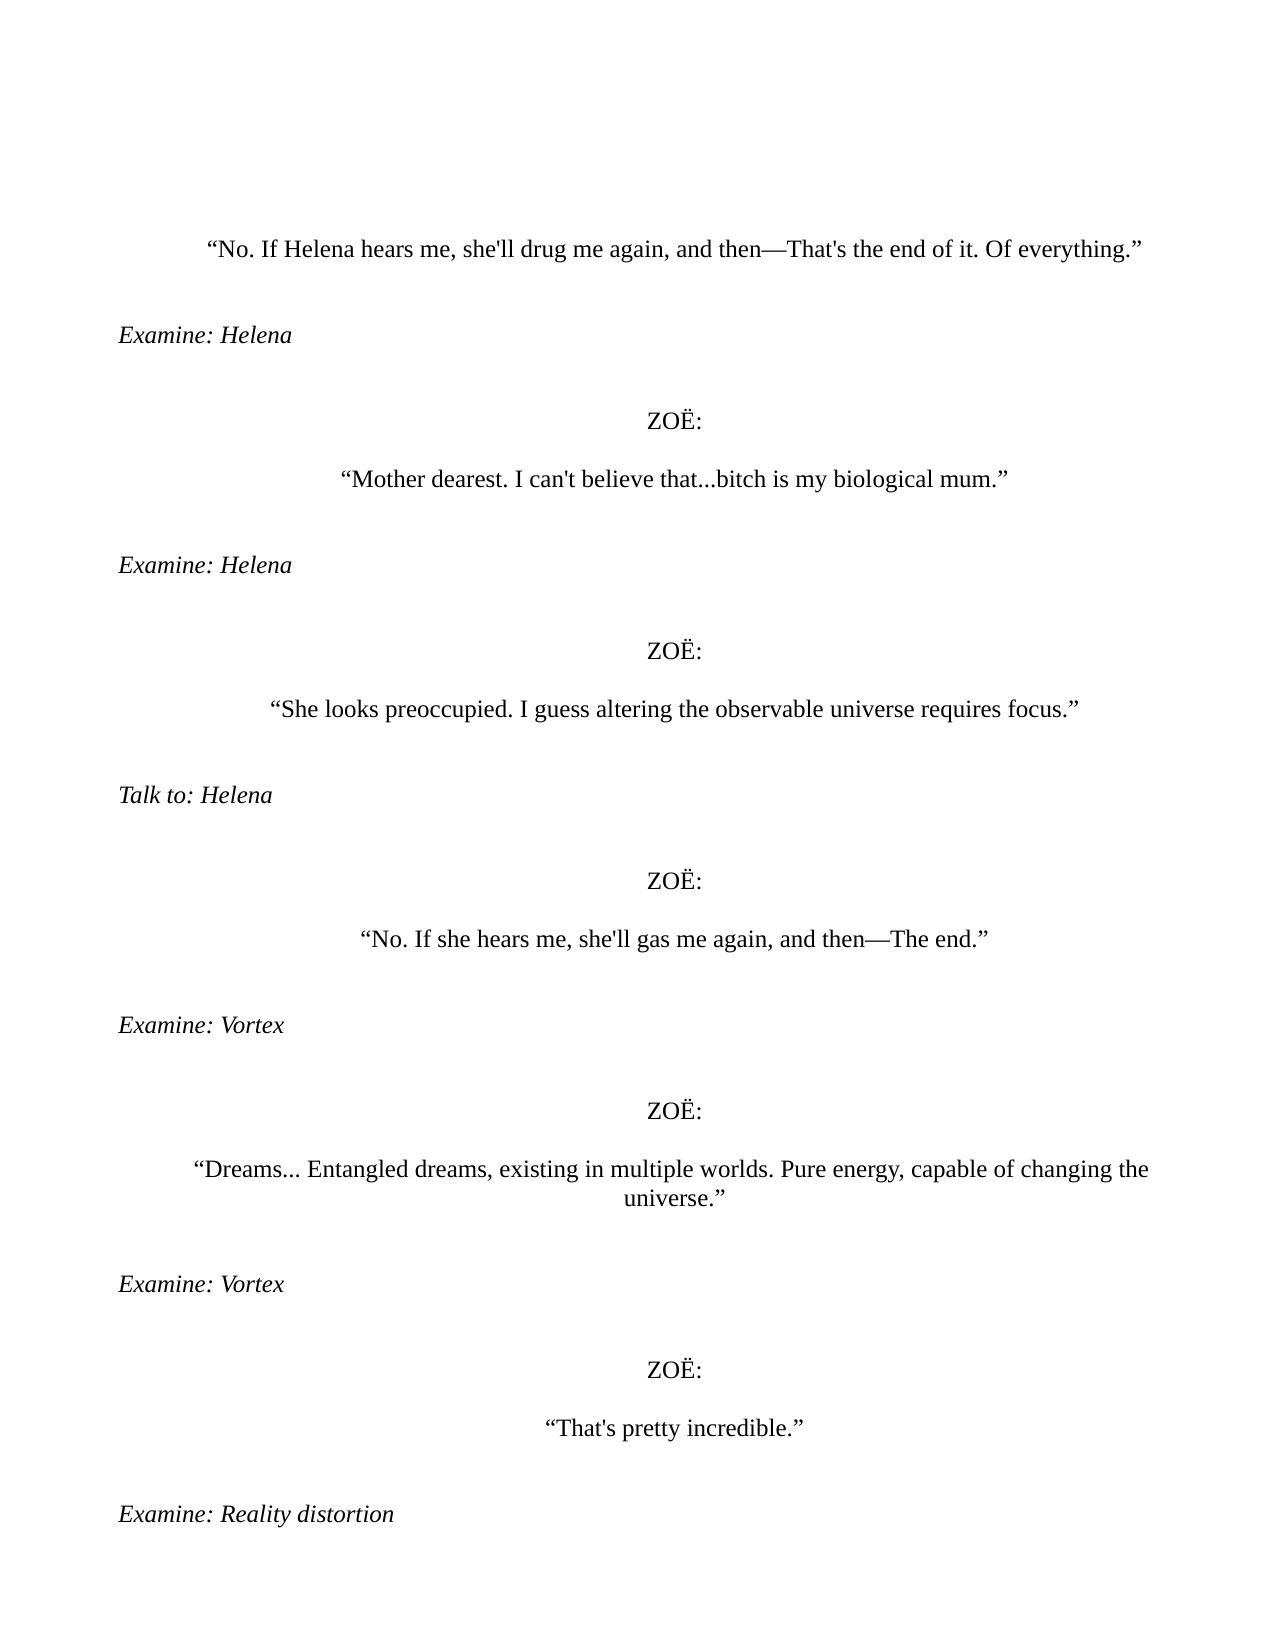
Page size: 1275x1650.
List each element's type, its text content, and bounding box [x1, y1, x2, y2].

text “Mother dearest. I can't believe that...bitch is my biological mum.” [118, 464, 1157, 493]
text “No. If Helena hears me, she'll drug me again, and then—That's the end of it. Of everything.” [118, 234, 1157, 263]
text Examine: Helena [118, 550, 1157, 579]
text “Dreams... Entangled dreams, existing in multiple worlds. Pure energy, capable of changing the universe.” [118, 1154, 1157, 1211]
text ZOË: [118, 1355, 1157, 1384]
text ZOË: [118, 866, 1157, 895]
text “She looks preoccupied. I guess altering the observable universe requires focus.” [118, 694, 1157, 723]
text ZOË: [118, 636, 1157, 665]
text Examine: Vortex [118, 1269, 1157, 1298]
text Examine: Vortex [118, 1010, 1157, 1039]
text Examine: Reality distortion [118, 1499, 1157, 1528]
text “That's pretty incredible.” [118, 1413, 1157, 1441]
text “No. If she hears me, she'll gas me again, and then—The end.” [118, 924, 1157, 953]
text ZOË: [118, 406, 1157, 435]
text Talk to: Helena [118, 780, 1157, 809]
text Examine: Helena [118, 320, 1157, 349]
text ZOË: [118, 1096, 1157, 1125]
